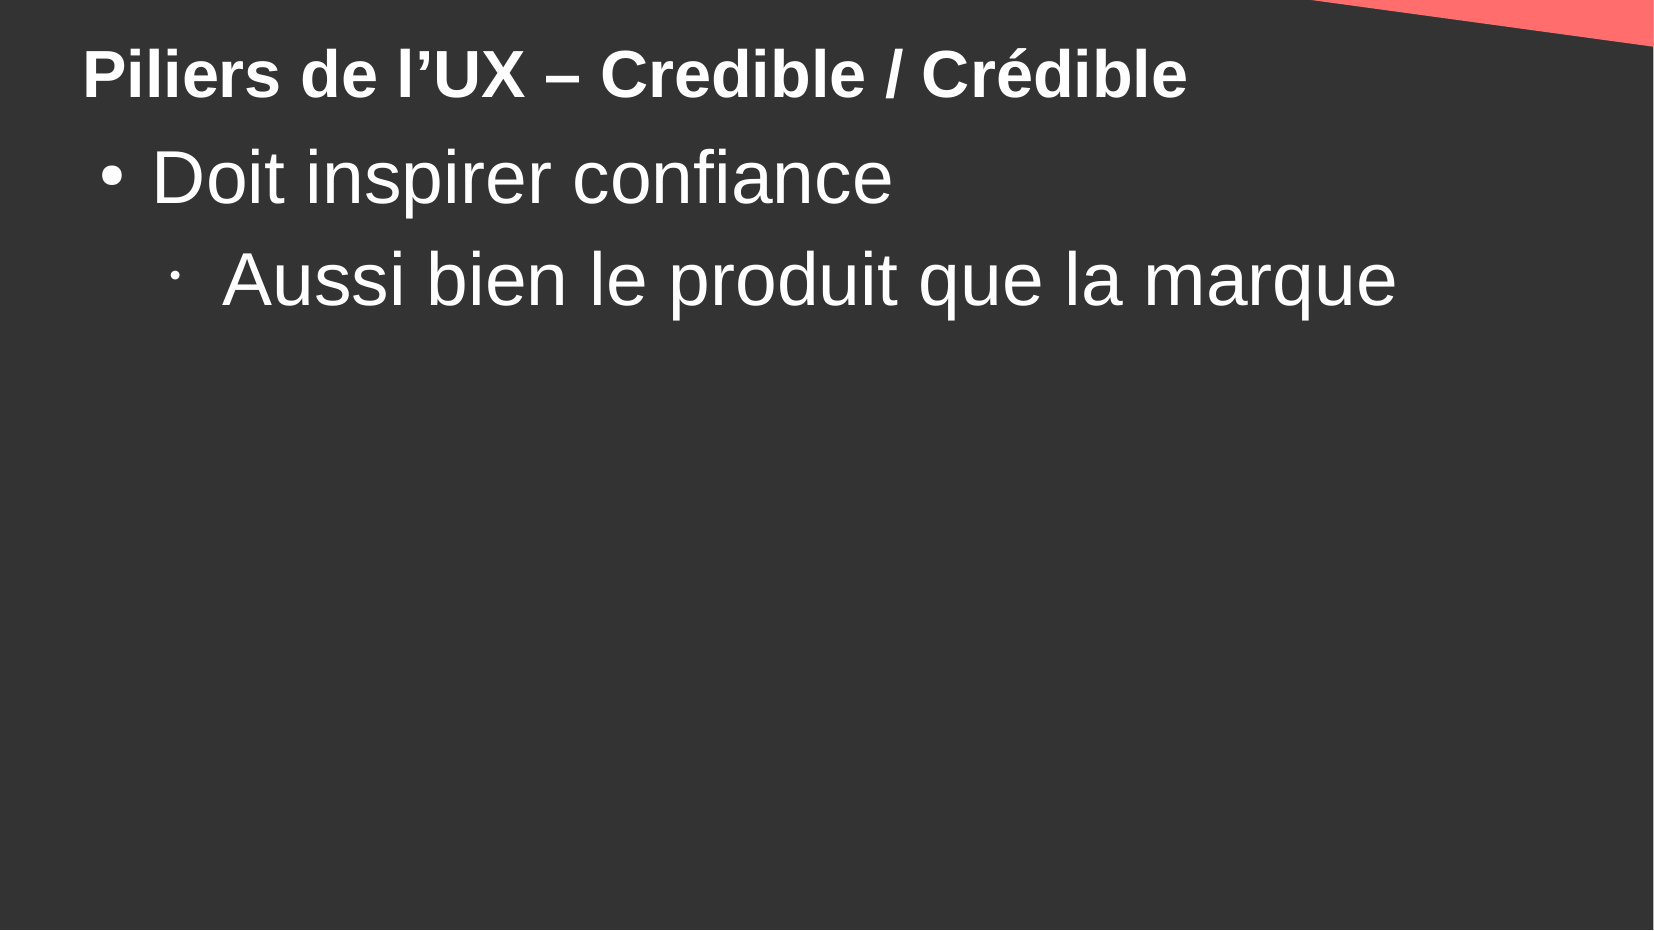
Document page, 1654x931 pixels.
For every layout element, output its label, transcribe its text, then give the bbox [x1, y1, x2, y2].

list Doit inspirer confiance Aussi bien le produit que la marque [80, 135, 1620, 827]
text_box [1311, 0, 1654, 47]
title Piliers de l’UX – Credible / Crédible [82, 37, 1571, 114]
